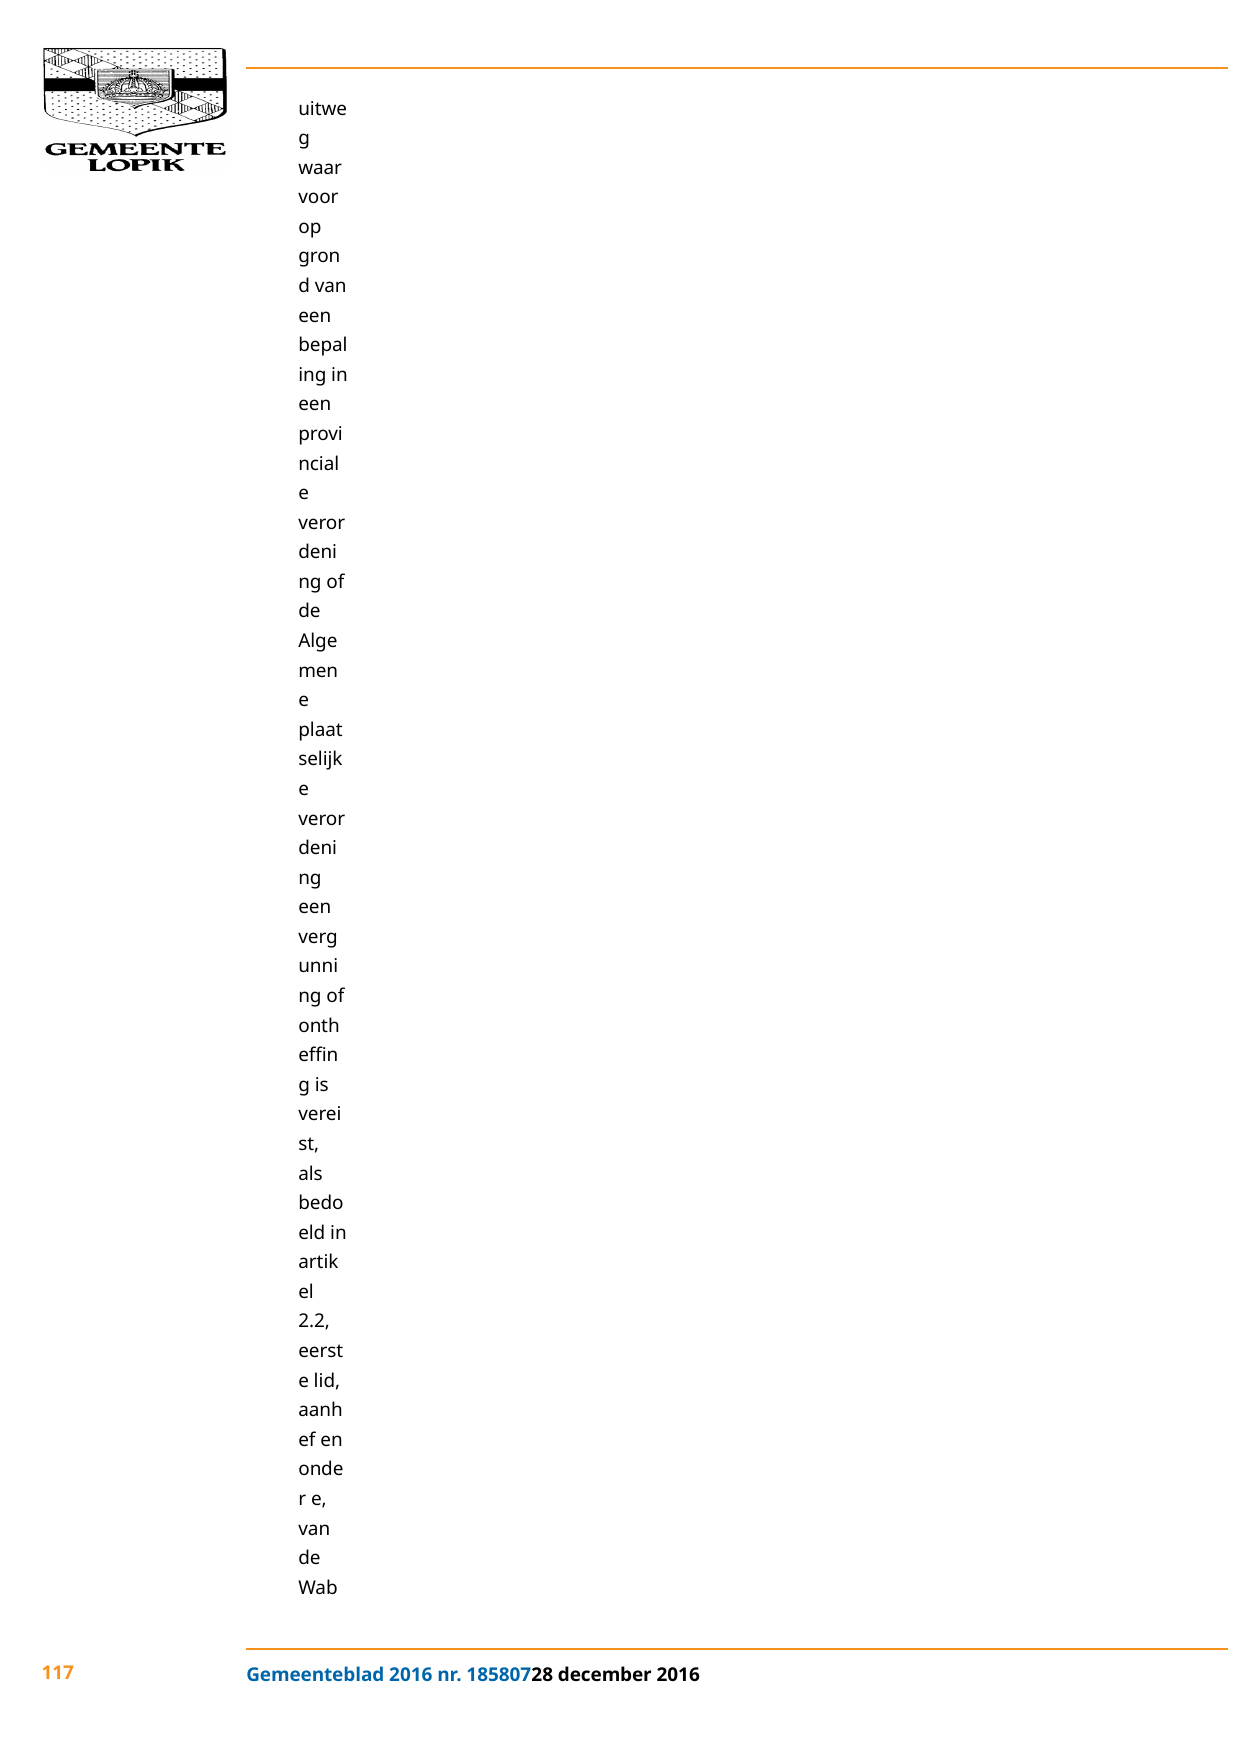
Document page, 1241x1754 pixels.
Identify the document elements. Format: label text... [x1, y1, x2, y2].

picture [41, 47, 231, 172]
table_cell [248, 95, 298, 1600]
table_cell uitweg waarvoor op grond van een bepaling in een provinciale verordening of de Algemene plaatselijke verordening een vergunning of ontheffing is vereist, als bedoeld in artikel 2.2, eerste lid, aanhef en onder e, van de Wab [298, 95, 348, 1600]
table_cell [348, 95, 398, 1600]
